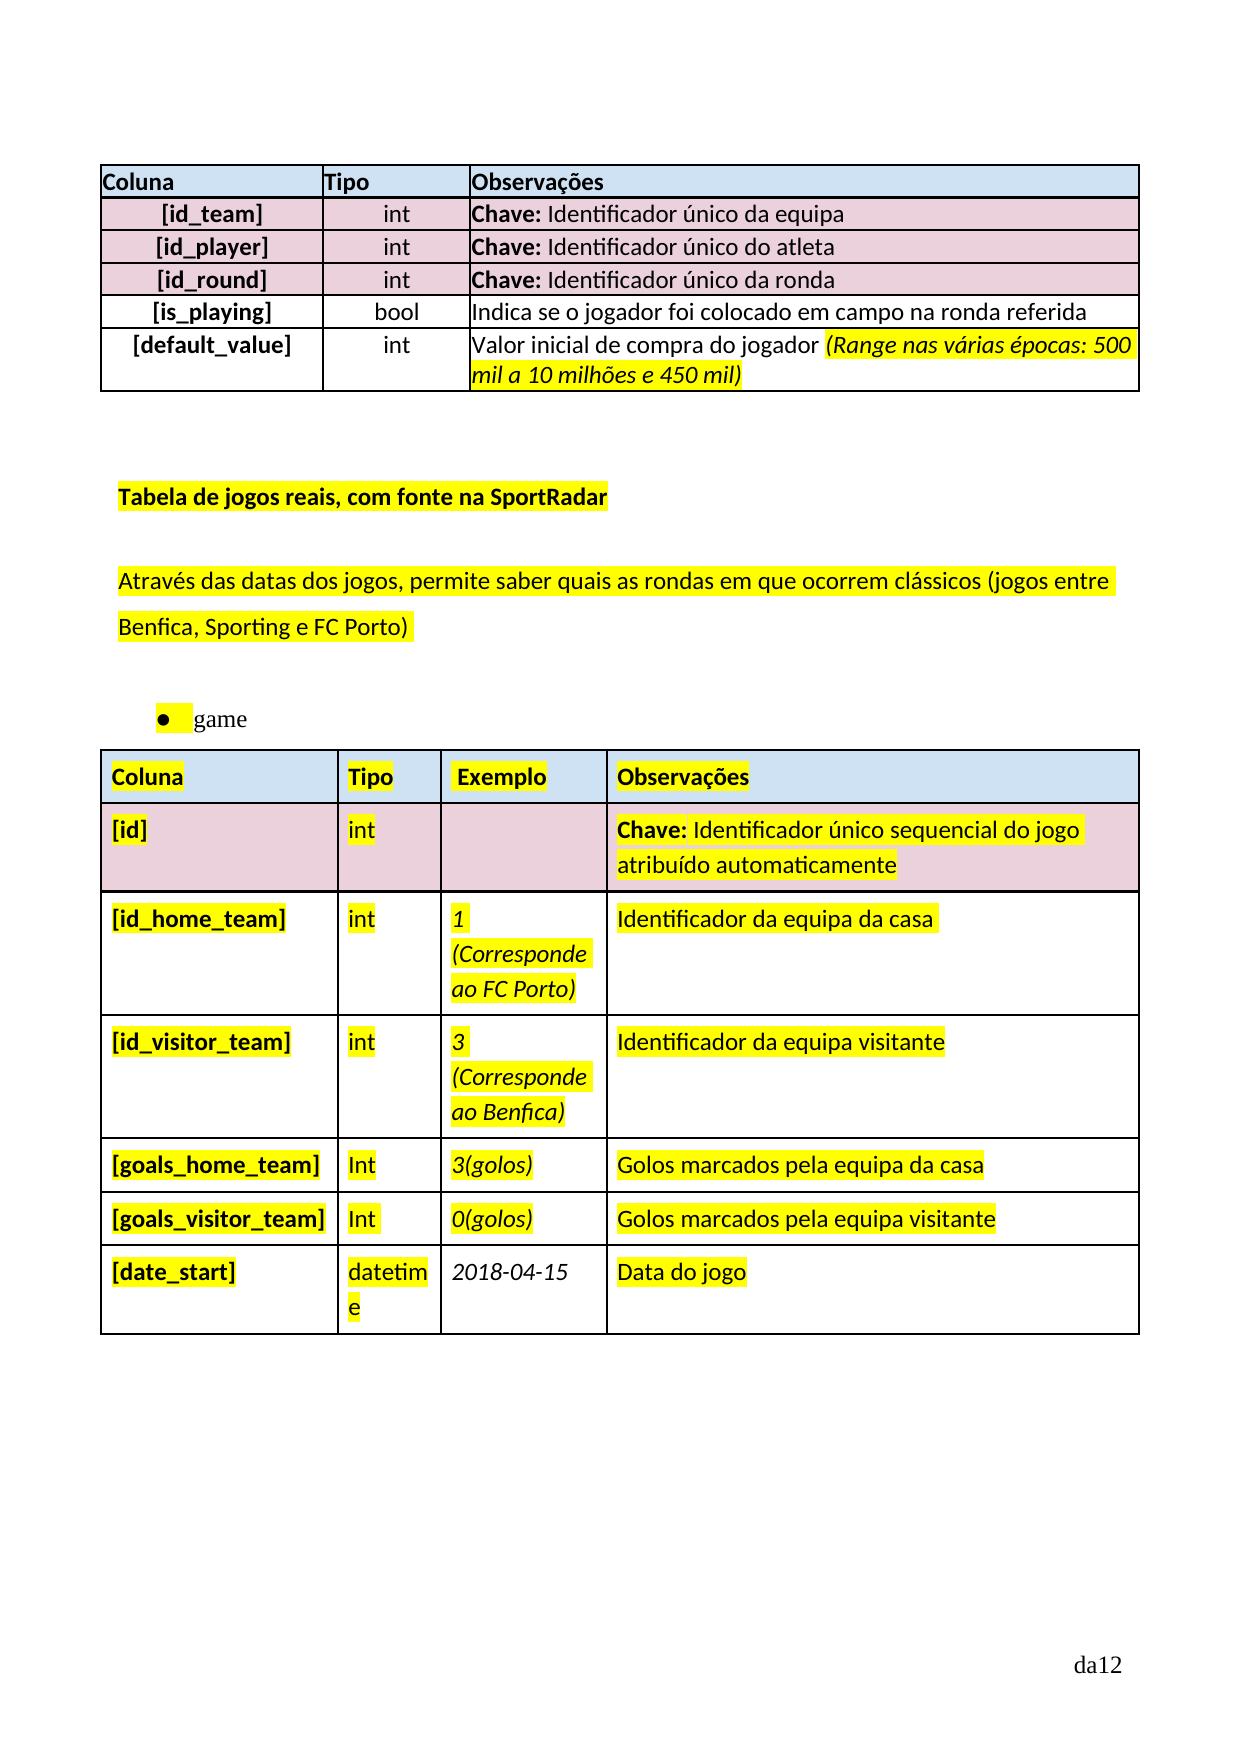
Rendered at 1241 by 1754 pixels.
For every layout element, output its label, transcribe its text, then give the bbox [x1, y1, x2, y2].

table_cell Golos marcados pela equipa da casa [608, 1139, 1138, 1191]
table_cell [default_value] [102, 329, 322, 390]
table_cell int [324, 264, 469, 294]
table_cell Chave: Identificador único da equipa [471, 199, 1138, 229]
table_cell int [339, 1016, 440, 1137]
table_header Coluna [102, 751, 337, 802]
table_cell Identificador da equipa visitante [608, 1016, 1138, 1137]
table_cell int [324, 231, 469, 262]
table_cell int [324, 199, 469, 229]
table_cell 1 (Corresponde ao FC Porto) [442, 893, 606, 1014]
table_cell Indica se o jogador foi colocado em campo na ronda referida [471, 296, 1138, 327]
table_cell [id] [102, 804, 337, 890]
table_cell [id_player] [102, 231, 322, 262]
table_cell [date_start] [102, 1246, 337, 1332]
table_cell 3(golos) [442, 1139, 606, 1191]
table_cell [id_round] [102, 264, 322, 294]
table_header Exemplo [442, 751, 606, 802]
table_cell int [339, 804, 440, 890]
table_cell [goals_home_team] [102, 1139, 337, 1191]
table_header Observações [608, 751, 1138, 802]
table_cell 0(golos) [442, 1193, 606, 1244]
table_cell datetime [339, 1246, 440, 1332]
table_cell 2018-04-15 [442, 1246, 606, 1332]
table_cell Chave: Identificador único do atleta [471, 231, 1138, 262]
table_cell int [339, 893, 440, 1014]
table_cell Int [339, 1193, 440, 1244]
table_cell [id_team] [102, 199, 322, 229]
table_cell [is_playing] [102, 296, 322, 327]
text Através das datas dos jogos, permite saber quais as rondas em que ocorrem clássicos (jogos entre Benfica, Sporting e FC Porto) [118, 566, 1122, 642]
table_cell [442, 804, 606, 890]
table_header Coluna [102, 166, 322, 196]
table_cell Golos marcados pela equipa visitante [608, 1193, 1138, 1244]
table_cell [id_home_team] [102, 893, 337, 1014]
table_cell bool [324, 296, 469, 327]
table_cell Data do jogo [608, 1246, 1138, 1332]
table_cell Valor inicial de compra do jogador (Range nas várias épocas: 500 mil a 10 milhões e 450 mil) [471, 329, 1138, 390]
table_header Tipo [324, 166, 469, 196]
table_cell [goals_visitor_team] [102, 1193, 337, 1244]
table_cell int [324, 329, 469, 390]
table_header Tipo [339, 751, 440, 802]
table_cell [id_visitor_team] [102, 1016, 337, 1137]
table_header Observações [471, 166, 1138, 196]
table_cell Int [339, 1139, 440, 1191]
table_cell 3 (Corresponde ao Benfica) [442, 1016, 606, 1137]
table_cell Chave: Identificador único da ronda [471, 264, 1138, 294]
table_cell Identificador da equipa da casa [608, 893, 1138, 1014]
table_cell Chave: Identificador único sequencial do jogo atribuído automaticamente [608, 804, 1138, 890]
list game [193, 703, 1122, 733]
subtitle Tabela de jogos reais, com fonte na SportRadar [118, 481, 1122, 511]
